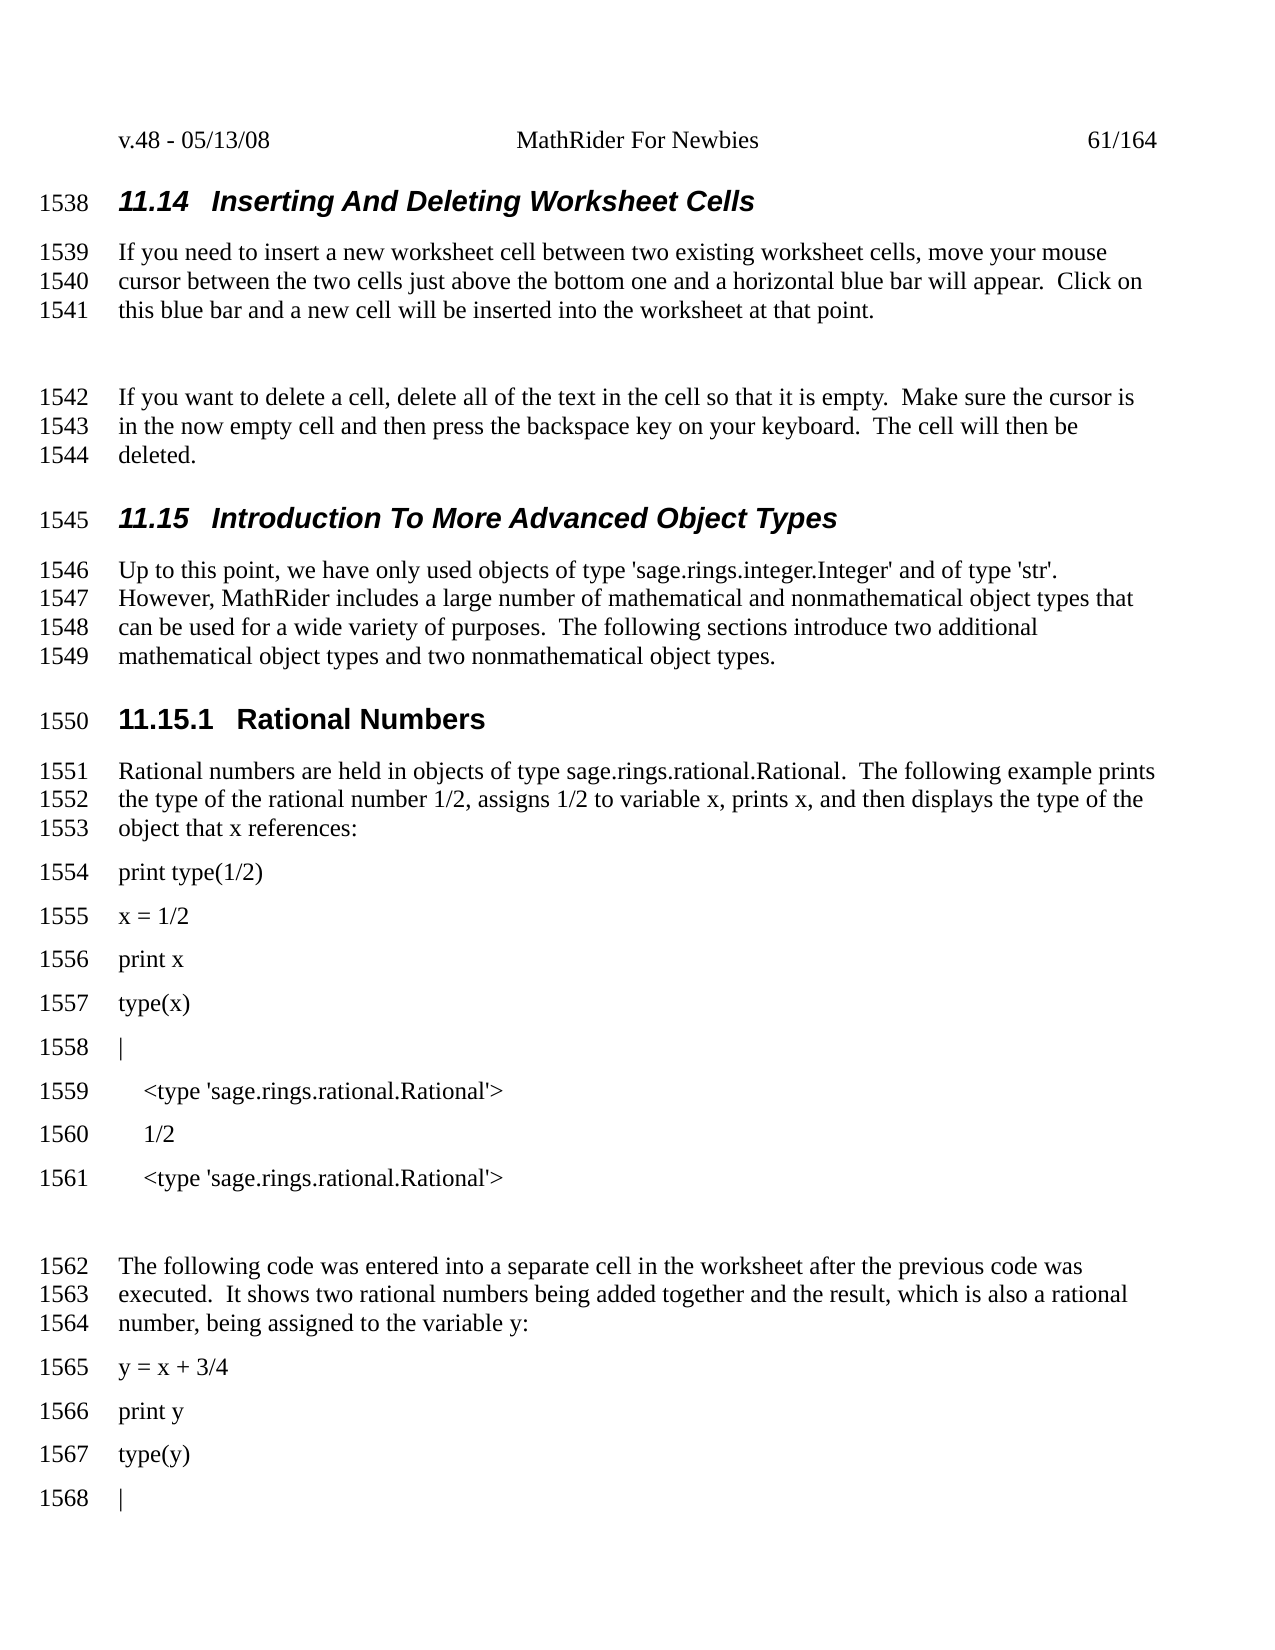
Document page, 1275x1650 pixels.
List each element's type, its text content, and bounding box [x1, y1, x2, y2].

text print x [118, 944, 1157, 973]
text | [118, 1032, 1157, 1061]
text type(y) [118, 1439, 1157, 1468]
text | [118, 1483, 1157, 1512]
text print y [118, 1396, 1157, 1424]
text Up to this point, we have only used objects of type 'sage.rings.integer.Integer' and of type 'str'. However, MathRider includes a large number of mathematical and nonmathematical object types that can be used for a wide variety of purposes. The following sections introduce two additional mathematical object types and two nonmathematical object types. [118, 555, 1157, 670]
text <type 'sage.rings.rational.Rational'> [118, 1076, 1157, 1104]
subtitle Rational Numbers [118, 702, 1157, 736]
text If you need to insert a new worksheet cell between two existing worksheet cells, move your mouse cursor between the two cells just above the bottom one and a horizontal blue bar will appear. Click on this blue bar and a new cell will be inserted into the worksheet at that point. [118, 237, 1157, 324]
text 1/2 [118, 1119, 1157, 1148]
text If you want to delete a cell, delete all of the text in the cell so that it is empty. Make sure the cursor is in the now empty cell and then press the backspace key on your keyboard. The cell will then be deleted. [118, 382, 1157, 469]
text <type 'sage.rings.rational.Rational'> [118, 1163, 1157, 1192]
subtitle Inserting And Deleting Worksheet Cells [118, 184, 1157, 217]
text y = x + 3/4 [118, 1352, 1157, 1381]
text Rational numbers are held in objects of type sage.rings.rational.Rational. The following example prints the type of the rational number 1/2, assigns 1/2 to variable x, prints x, and then displays the type of the object that x references: [118, 756, 1157, 842]
subtitle Introduction To More Advanced Object Types [118, 501, 1157, 535]
text print type(1/2) [118, 857, 1157, 886]
text The following code was entered into a separate cell in the worksheet after the previous code was executed. It shows two rational numbers being added together and the result, which is also a rational number, being assigned to the variable y: [118, 1251, 1157, 1337]
text type(x) [118, 988, 1157, 1017]
text x = 1/2 [118, 901, 1157, 929]
